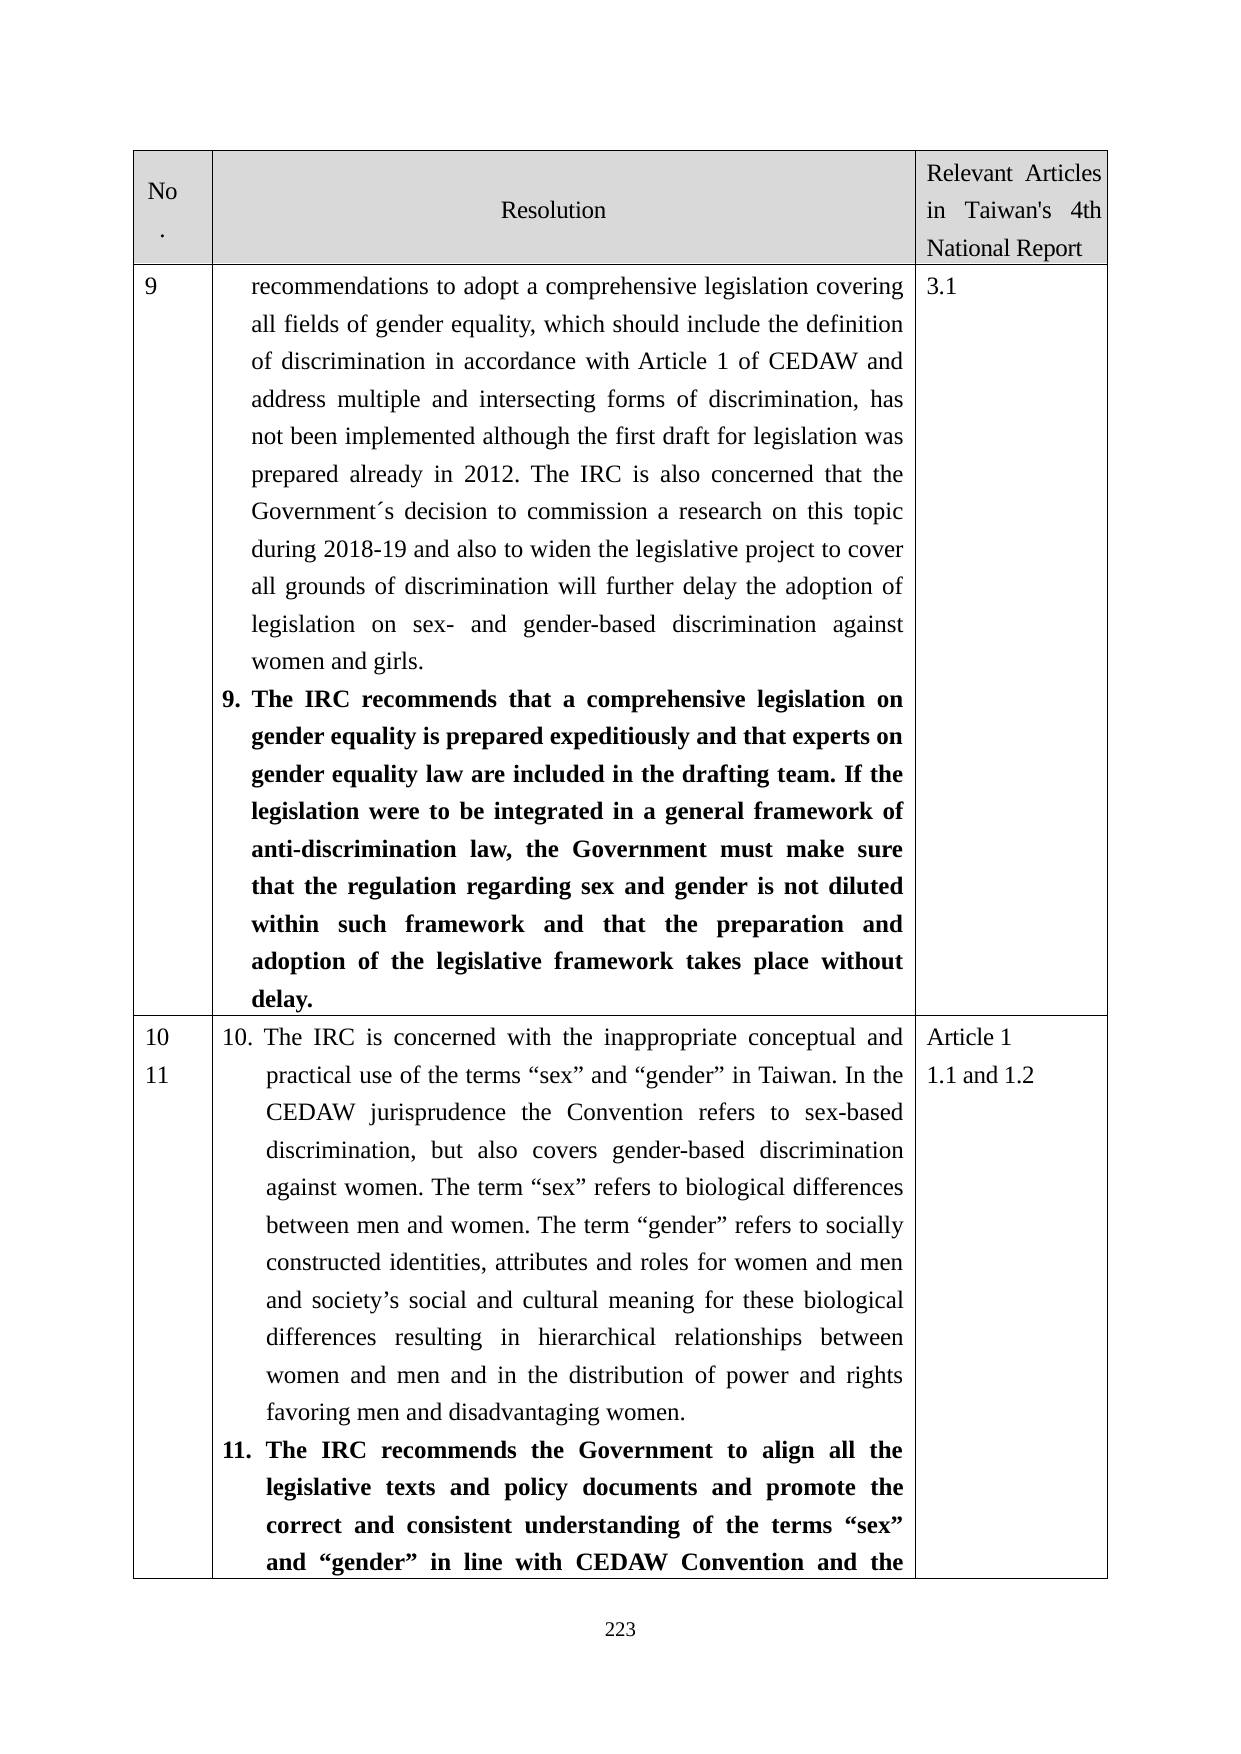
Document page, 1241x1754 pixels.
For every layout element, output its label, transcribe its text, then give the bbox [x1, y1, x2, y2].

table_header Relevant Articles in Taiwan's 4th National Report [916, 151, 1107, 263]
table_cell 10 11 [134, 1016, 212, 1578]
table_cell 10. The IRC is concerned with the inappropriate conceptual and practical use of the terms “sex” and “gender” in Taiwan. In the CEDAW jurisprudence the Convention refers to sex-based discrimination, but also covers gender-based discrimination against women. The term “sex” refers to biological differences between men and women. The term “gender” refers to socially constructed identities, attributes and roles for women and men and society’s social and cultural meaning for these biological differences resulting in hierarchical relationships between women and men and in the distribution of power and rights favoring men and disadvantaging women. 11. The IRC recommends the Government to align all the legislative texts and policy documents and promote the correct and consistent understanding of the terms “sex” and “gender” in line with CEDAW Convention and the [213, 1016, 915, 1578]
table_cell Article 1 1.1 and 1.2 [916, 1016, 1107, 1578]
table_header Resolution [213, 151, 915, 263]
table_cell 9 [134, 265, 212, 1014]
table_cell 3.1 [916, 265, 1107, 1014]
table_header No. [134, 151, 212, 263]
table_cell recommendations to adopt a comprehensive legislation covering all fields of gender equality, which should include the definition of discrimination in accordance with Article 1 of CEDAW and address multiple and intersecting forms of discrimination, has not been implemented although the first draft for legislation was prepared already in 2012. The IRC is also concerned that the Government´s decision to commission a research on this topic during 2018-19 and also to widen the legislative project to cover all grounds of discrimination will further delay the adoption of legislation on sex- and gender-based discrimination against women and girls. 9. The IRC recommends that a comprehensive legislation on gender equality is prepared expeditiously and that experts on gender equality law are included in the drafting team. If the legislation were to be integrated in a general framework of anti-discrimination law, the Government must make sure that the regulation regarding sex and gender is not diluted within such framework and that the preparation and adoption of the legislative framework takes place without delay. [213, 265, 915, 1014]
